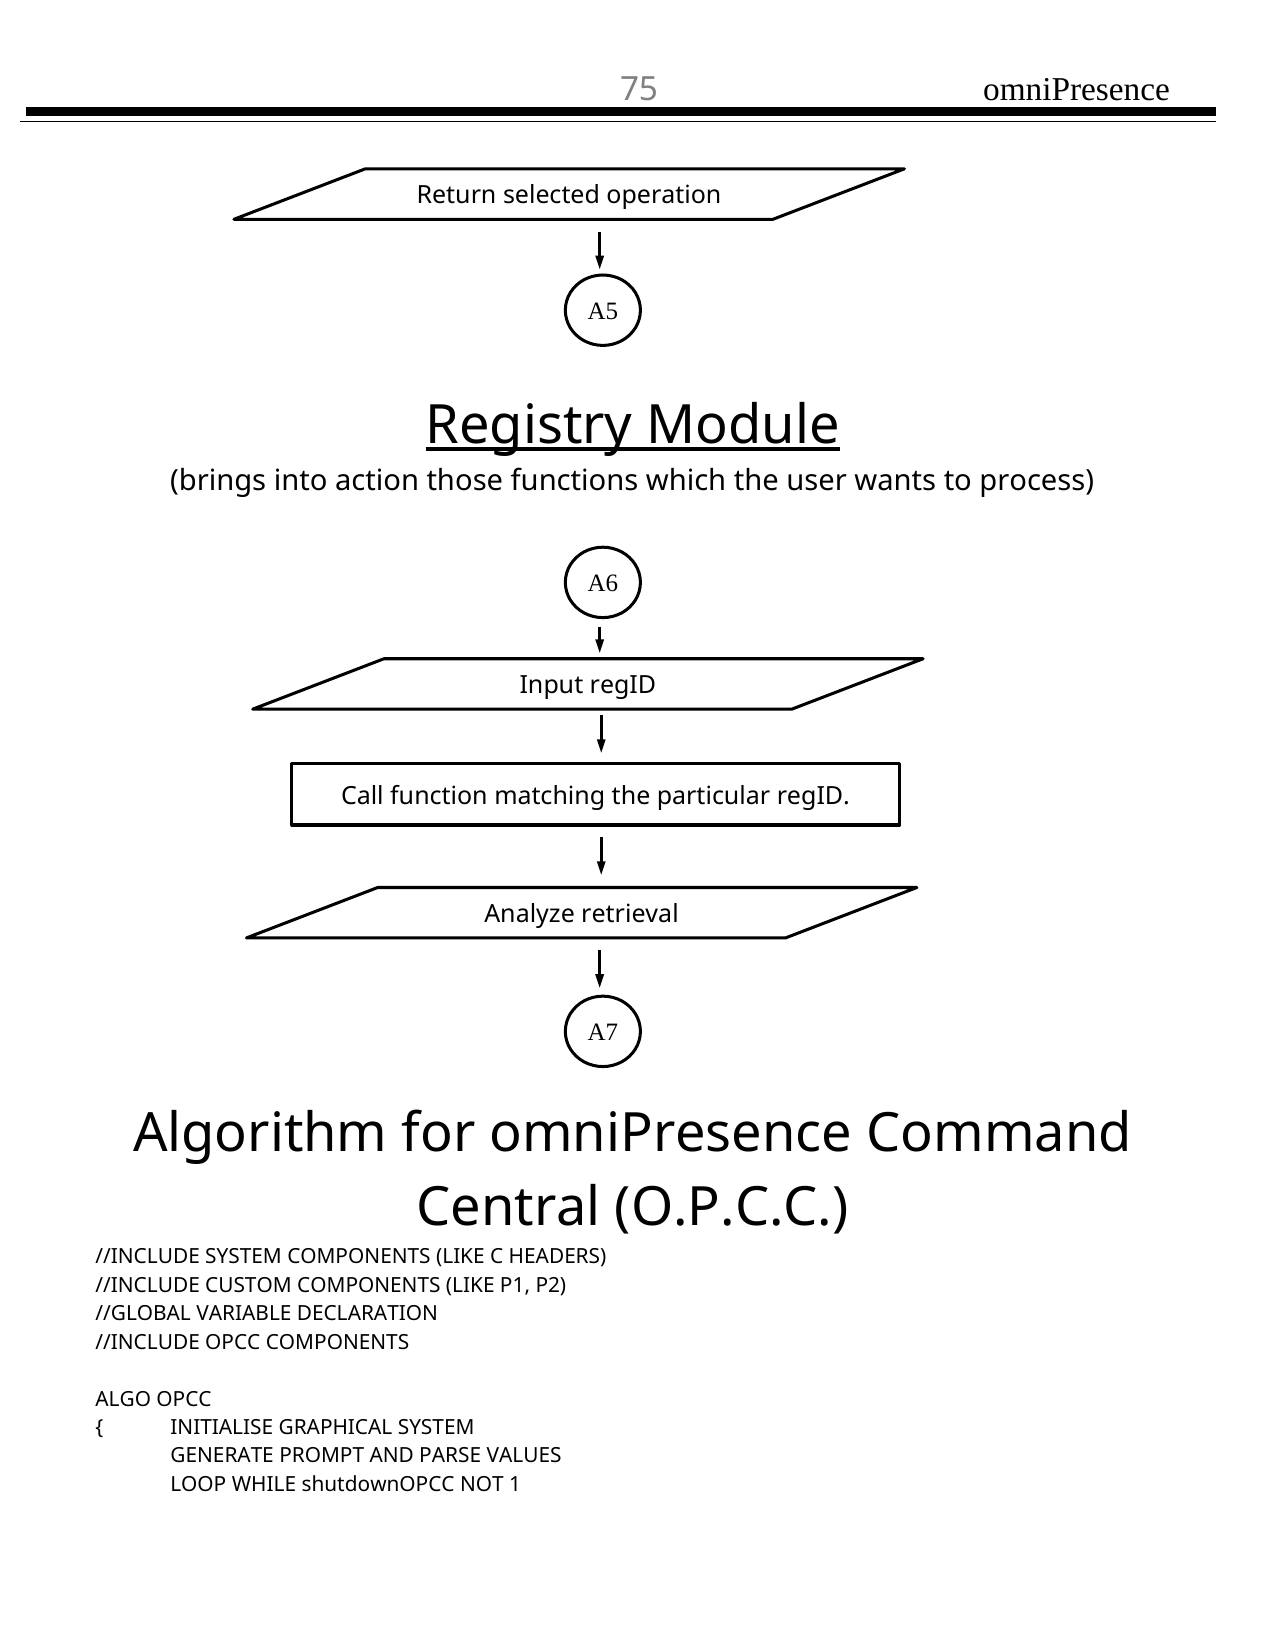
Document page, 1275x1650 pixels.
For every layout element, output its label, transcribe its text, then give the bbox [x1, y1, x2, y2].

text { INITIALISE GRAPHICAL SYSTEM [95, 1412, 1170, 1441]
text ALGO OPCC [95, 1384, 1170, 1412]
text //INCLUDE SYSTEM COMPONENTS (LIKE C HEADERS) [95, 1241, 1170, 1270]
text Registry Module [95, 385, 1170, 459]
text //INCLUDE OPCC COMPONENTS [95, 1327, 1170, 1355]
text (brings into action those functions which the user wants to process) [95, 459, 1170, 499]
text //INCLUDE CUSTOM COMPONENTS (LIKE P1, P2) [95, 1270, 1170, 1298]
text Algorithm for omniPresence Command Central (O.P.C.C.) [95, 1094, 1170, 1241]
text LOOP WHILE shutdownOPCC NOT 1 [95, 1469, 1170, 1497]
text GENERATE PROMPT AND PARSE VALUES [95, 1441, 1170, 1469]
text //GLOBAL VARIABLE DECLARATION [95, 1298, 1170, 1327]
